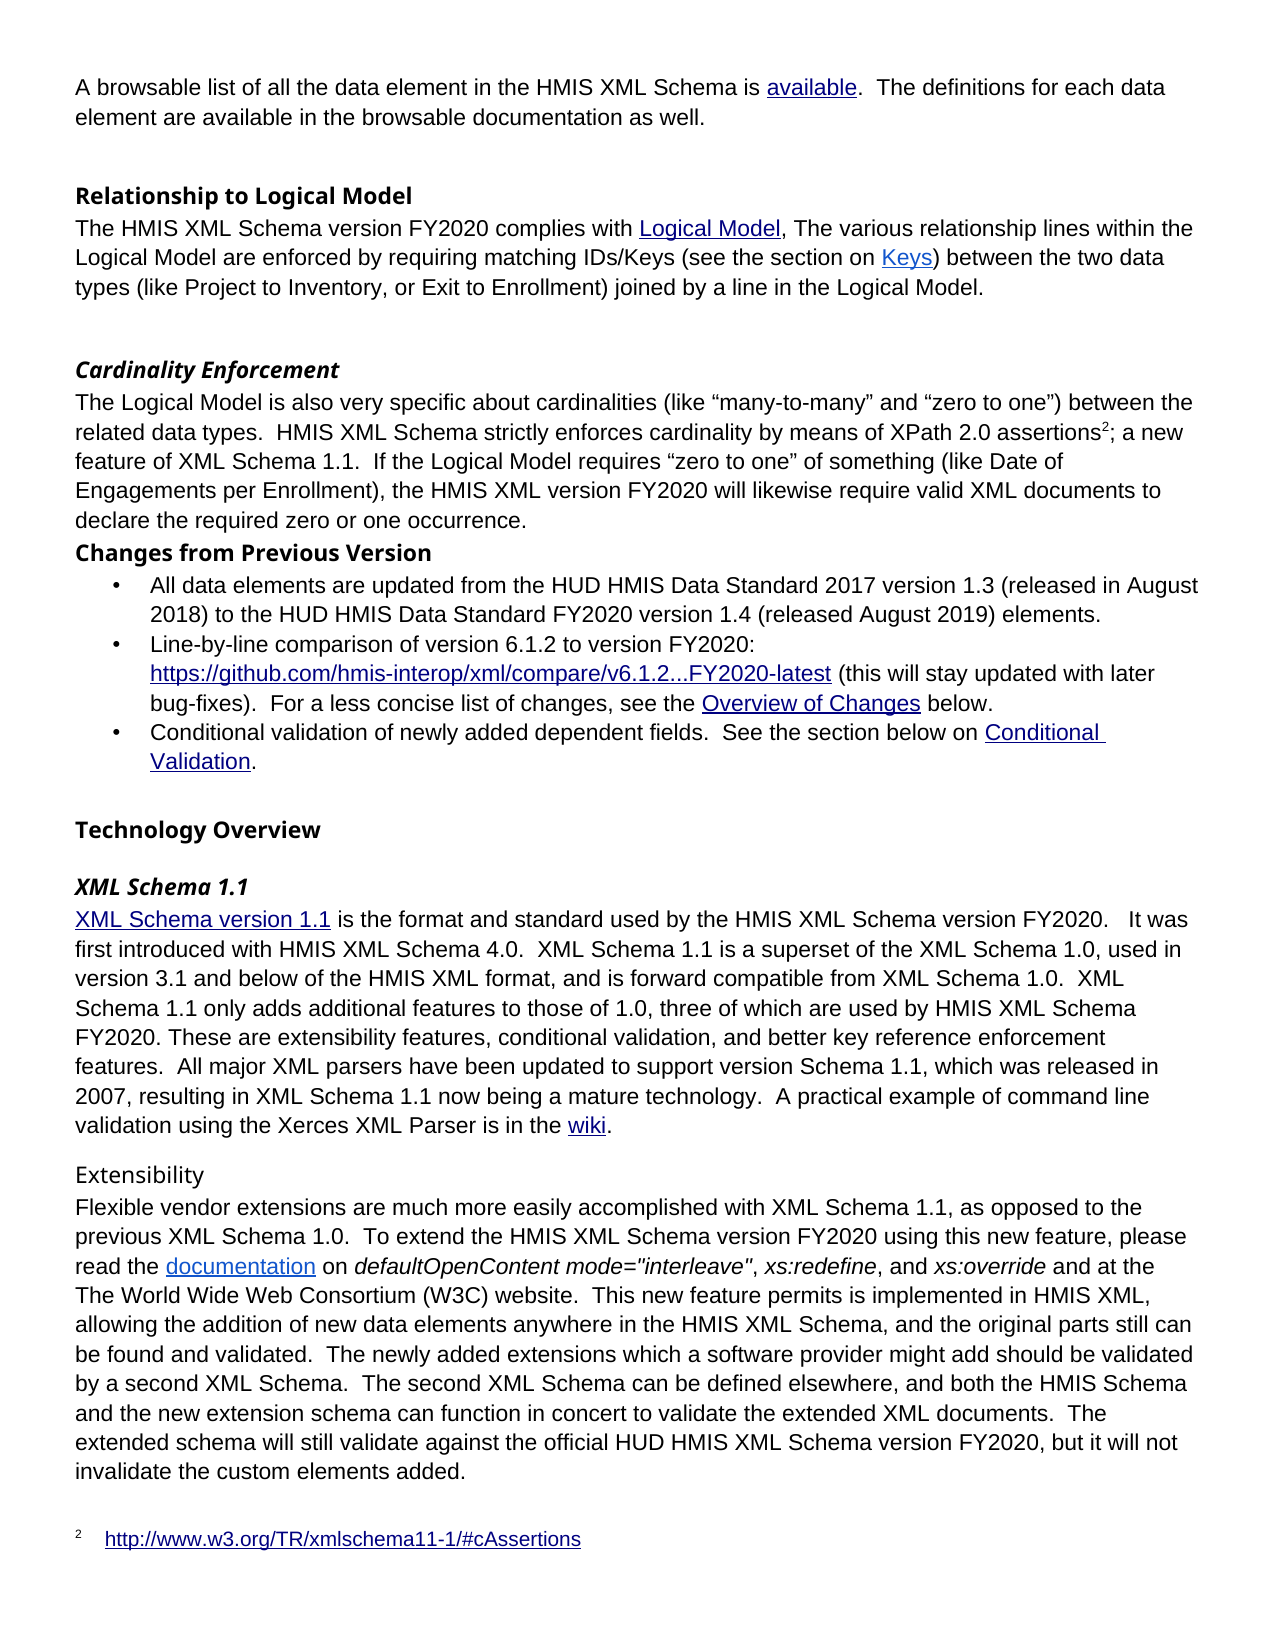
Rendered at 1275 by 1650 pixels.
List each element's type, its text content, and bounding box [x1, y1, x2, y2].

text http://www.w3.org/TR/xmlschema11-1/#cAssertions [75, 1527, 1200, 1551]
subtitle Extensibility [75, 1159, 1200, 1190]
subtitle Technology Overview [75, 814, 1200, 846]
subtitle XML Schema 1.1 [75, 871, 1200, 902]
subtitle Changes from Previous Version [75, 537, 1200, 568]
list Conditional validation of newly added dependent fields. See the section below on Conditional Validation. [112, 720, 1200, 775]
text The Logical Model is also very specific about cardinalities (like “many-to-many” and “zero to one”) between the related data types. HMIS XML Schema strictly enforces cardinality by means of XPath 2.0 assertions; a new feature of XML Schema 1.1. If the Logical Model requires “zero to one” of something (like Date of Engagements per Enrollment), the HMIS XML version FY2020 will likewise require valid XML documents to declare the required zero or one occurrence. [75, 390, 1200, 533]
subtitle Cardinality Enforcement [75, 354, 1200, 385]
text The HMIS XML Schema version FY2020 complies with Logical Model, The various relationship lines within the Logical Model are enforced by requiring matching IDs/Keys (see the section on Keys) between the two data types (like Project to Inventory, or Exit to Enrollment) joined by a line in the Logical Model. [75, 216, 1200, 300]
text A browsable list of all the data element in the HMIS XML Schema is available. The definitions for each data element are available in the browsable documentation as well. [75, 75, 1200, 130]
text XML Schema version 1.1 is the format and standard used by the HMIS XML Schema version FY2020. It was first introduced with HMIS XML Schema 4.0. XML Schema 1.1 is a superset of the XML Schema 1.0, used in version 3.1 and below of the HMIS XML format, and is forward compatible from XML Schema 1.0. XML Schema 1.1 only adds additional features to those of 1.0, three of which are used by HMIS XML Schema FY2020. These are extensibility features, conditional validation, and better key reference enforcement features. All major XML parsers have been updated to support version Schema 1.1, which was released in 2007, resulting in XML Schema 1.1 now being a mature technology. A practical example of command line validation using the Xerces XML Parser is in the wiki. [75, 907, 1200, 1138]
text Flexible vendor extensions are much more easily accomplished with XML Schema 1.1, as opposed to the previous XML Schema 1.0. To extend the HMIS XML Schema version FY2020 using this new feature, please read the documentation on defaultOpenContent mode="interleave", xs:redefine, and xs:override and at the The World Wide Web Consortium (W3C) website. This new feature permits is implemented in HMIS XML, allowing the addition of new data elements anywhere in the HMIS XML Schema, and the original parts still can be found and validated. The newly added extensions which a software provider might add should be validated by a second XML Schema. The second XML Schema can be defined elsewhere, and both the HMIS Schema and the new extension schema can function in concert to validate the extended XML documents. The extended schema will still validate against the official HUD HMIS XML Schema version FY2020, but it will not invalidate the custom elements added. [75, 1195, 1200, 1485]
list Line-by-line comparison of version 6.1.2 to version FY2020: https://github.com/hmis-interop/xml/compare/v6.1.2...FY2020-latest (this will stay updated with later bug-fixes). For a less concise list of changes, see the Overview of Changes below. [112, 632, 1200, 716]
list All data elements are updated from the HUD HMIS Data Standard 2017 version 1.3 (released in August 2018) to the HUD HMIS Data Standard FY2020 version 1.4 (released August 2019) elements. [112, 573, 1200, 628]
subtitle Relationship to Logical Model [75, 180, 1200, 211]
